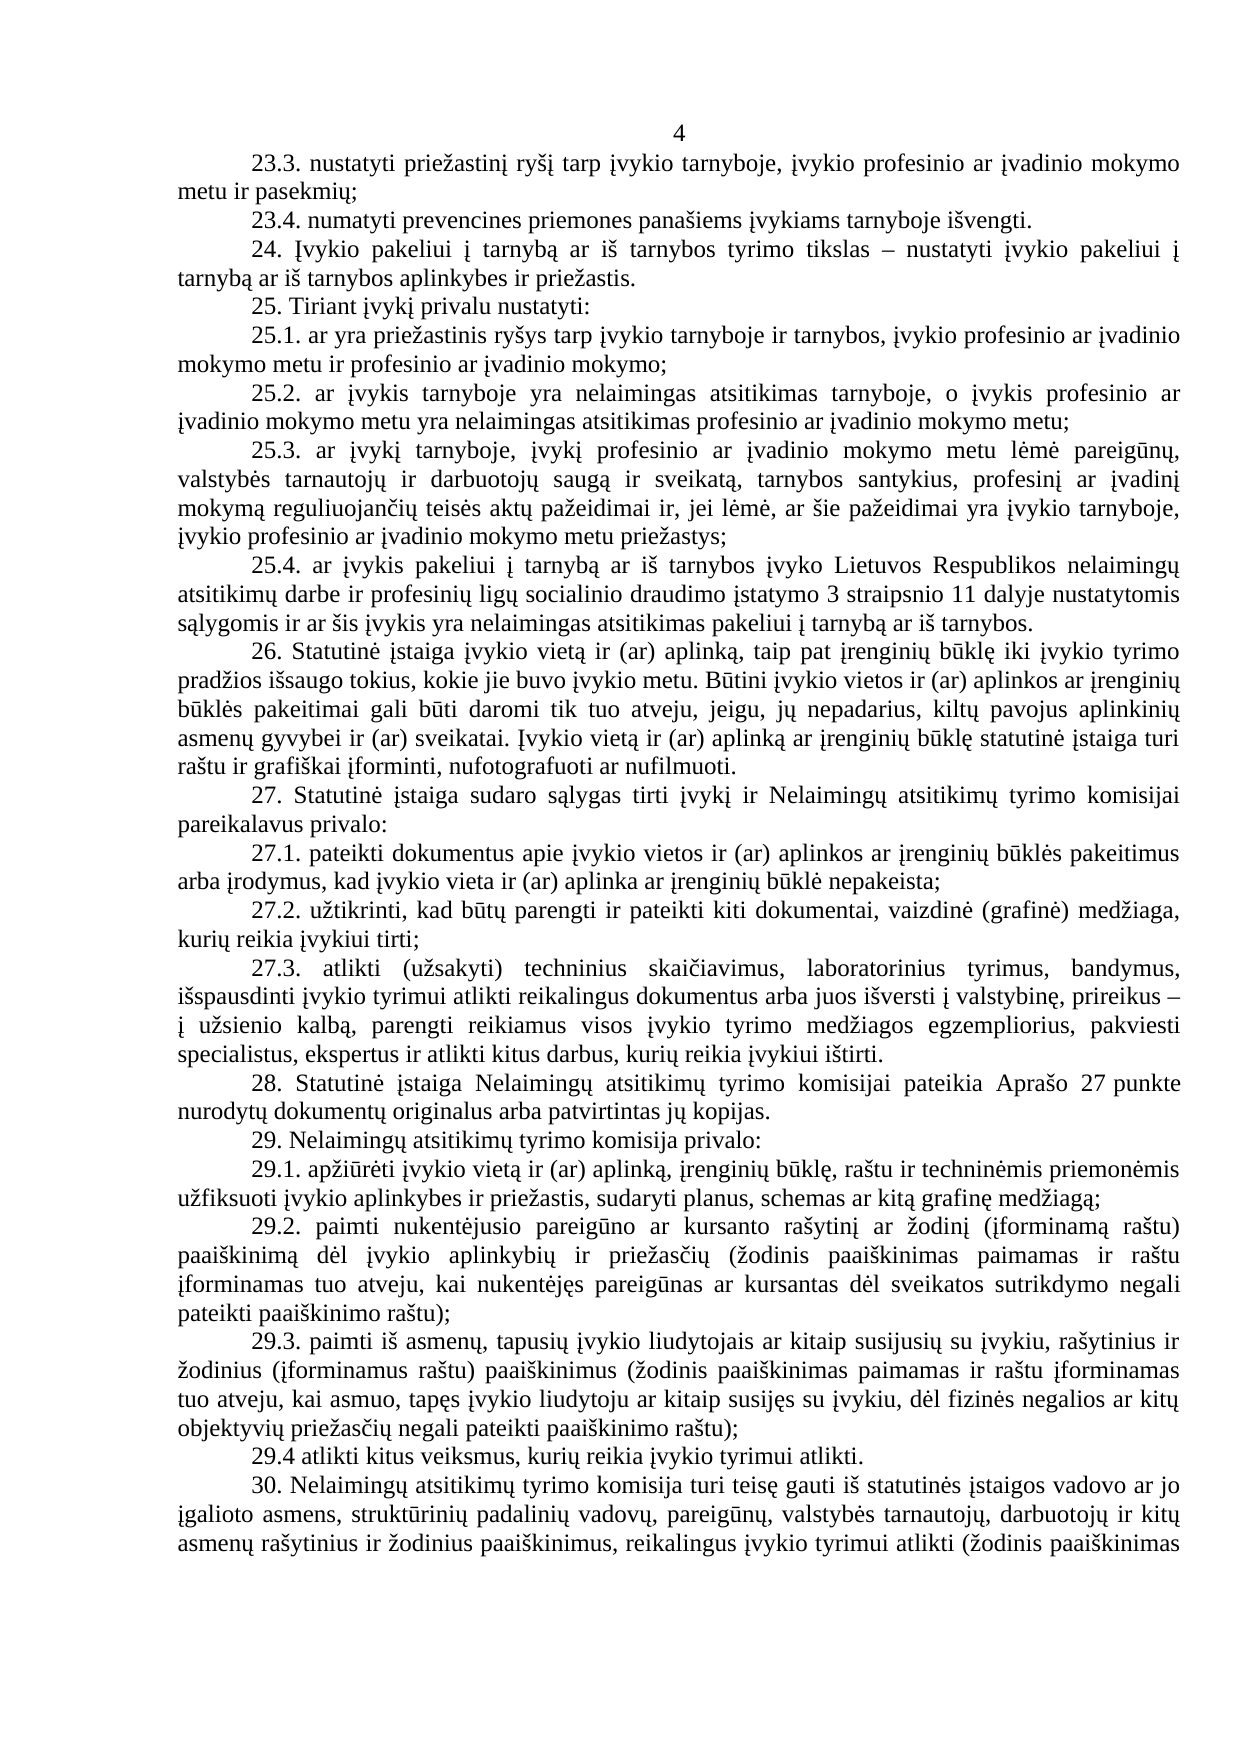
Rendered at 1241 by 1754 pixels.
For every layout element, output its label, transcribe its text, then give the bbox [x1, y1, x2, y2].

text 25. Tiriant įvykį privalu nustatyti: [177, 291, 1181, 320]
text 25.4. ar įvykis pakeliui į tarnybą ar iš tarnybos įvyko Lietuvos Respublikos nelaimingų atsitikimų darbe ir profesinių ligų socialinio draudimo įstatymo 3 straipsnio 11 dalyje nustatytomis sąlygomis ir ar šis įvykis yra nelaimingas atsitikimas pakeliui į tarnybą ar iš tarnybos. [177, 550, 1181, 636]
text 25.3. ar įvykį tarnyboje, įvykį profesinio ar įvadinio mokymo metu lėmė pareigūnų, valstybės tarnautojų ir darbuotojų saugą ir sveikatą, tarnybos santykius, profesinį ar įvadinį mokymą reguliuojančių teisės aktų pažeidimai ir, jei lėmė, ar šie pažeidimai yra įvykio tarnyboje, įvykio profesinio ar įvadinio mokymo metu priežastys; [177, 435, 1181, 550]
text 29.4 atlikti kitus veiksmus, kurių reikia įvykio tyrimui atlikti. [177, 1441, 1181, 1470]
text 23.3. nustatyti priežastinį ryšį tarp įvykio tarnyboje, įvykio profesinio ar įvadinio mokymo metu ir pasekmių; [177, 148, 1181, 205]
text 27.2. užtikrinti, kad būtų parengti ir pateikti kiti dokumentai, vaizdinė (grafinė) medžiaga, kurių reikia įvykiui tirti; [177, 895, 1181, 953]
text 27.1. pateikti dokumentus apie įvykio vietos ir (ar) aplinkos ar įrenginių būklės pakeitimus arba įrodymus, kad įvykio vieta ir (ar) aplinka ar įrenginių būklė nepakeista; [177, 838, 1181, 895]
text 29.1. apžiūrėti įvykio vietą ir (ar) aplinką, įrenginių būklę, raštu ir techninėmis priemonėmis užfiksuoti įvykio aplinkybes ir priežastis, sudaryti planus, schemas ar kitą grafinę medžiagą; [177, 1154, 1181, 1211]
text 30. Nelaimingų atsitikimų tyrimo komisija turi teisę gauti iš statutinės įstaigos vadovo ar jo įgalioto asmens, struktūrinių padalinių vadovų, pareigūnų, valstybės tarnautojų, darbuotojų ir kitų asmenų rašytinius ir žodinius paaiškinimus, reikalingus įvykio tyrimui atlikti (žodinis paaiškinimas [177, 1470, 1181, 1556]
text 25.2. ar įvykis tarnyboje yra nelaimingas atsitikimas tarnyboje, o įvykis profesinio ar įvadinio mokymo metu yra nelaimingas atsitikimas profesinio ar įvadinio mokymo metu; [177, 378, 1181, 435]
text 26. Statutinė įstaiga įvykio vietą ir (ar) aplinką, taip pat įrenginių būklę iki įvykio tyrimo pradžios išsaugo tokius, kokie jie buvo įvykio metu. Būtini įvykio vietos ir (ar) aplinkos ar įrenginių būklės pakeitimai gali būti daromi tik tuo atveju, jeigu, jų nepadarius, kiltų pavojus aplinkinių asmenų gyvybei ir (ar) sveikatai. Įvykio vietą ir (ar) aplinką ar įrenginių būklę statutinė įstaiga turi raštu ir grafiškai įforminti, nufotografuoti ar nufilmuoti. [177, 636, 1181, 780]
text 23.4. numatyti prevencines priemones panašiems įvykiams tarnyboje išvengti. [177, 205, 1181, 234]
text 25.1. ar yra priežastinis ryšys tarp įvykio tarnyboje ir tarnybos, įvykio profesinio ar įvadinio mokymo metu ir profesinio ar įvadinio mokymo; [177, 320, 1181, 378]
text 29.2. paimti nukentėjusio pareigūno ar kursanto rašytinį ar žodinį (įforminamą raštu) paaiškinimą dėl įvykio aplinkybių ir priežasčių (žodinis paaiškinimas paimamas ir raštu įforminamas tuo atveju, kai nukentėjęs pareigūnas ar kursantas dėl sveikatos sutrikdymo negali pateikti paaiškinimo raštu); [177, 1211, 1181, 1326]
text 29. Nelaimingų atsitikimų tyrimo komisija privalo: [177, 1125, 1181, 1154]
text 27. Statutinė įstaiga sudaro sąlygas tirti įvykį ir Nelaimingų atsitikimų tyrimo komisijai pareikalavus privalo: [177, 780, 1181, 838]
text 28. Statutinė įstaiga Nelaimingų atsitikimų tyrimo komisijai pateikia Aprašo 27 punkte nurodytų dokumentų originalus arba patvirtintas jų kopijas. [177, 1068, 1181, 1125]
text 24. Įvykio pakeliui į tarnybą ar iš tarnybos tyrimo tikslas – nustatyti įvykio pakeliui į tarnybą ar iš tarnybos aplinkybes ir priežastis. [177, 234, 1181, 291]
text 27.3. atlikti (užsakyti) techninius skaičiavimus, laboratorinius tyrimus, bandymus, išspausdinti įvykio tyrimui atlikti reikalingus dokumentus arba juos išversti į valstybinę, prireikus – į užsienio kalbą, parengti reikiamus visos įvykio tyrimo medžiagos egzempliorius, pakviesti specialistus, ekspertus ir atlikti kitus darbus, kurių reikia įvykiui ištirti. [177, 953, 1181, 1068]
text 29.3. paimti iš asmenų, tapusių įvykio liudytojais ar kitaip susijusių su įvykiu, rašytinius ir žodinius (įforminamus raštu) paaiškinimus (žodinis paaiškinimas paimamas ir raštu įforminamas tuo atveju, kai asmuo, tapęs įvykio liudytoju ar kitaip susijęs su įvykiu, dėl fizinės negalios ar kitų objektyvių priežasčių negali pateikti paaiškinimo raštu); [177, 1326, 1181, 1441]
